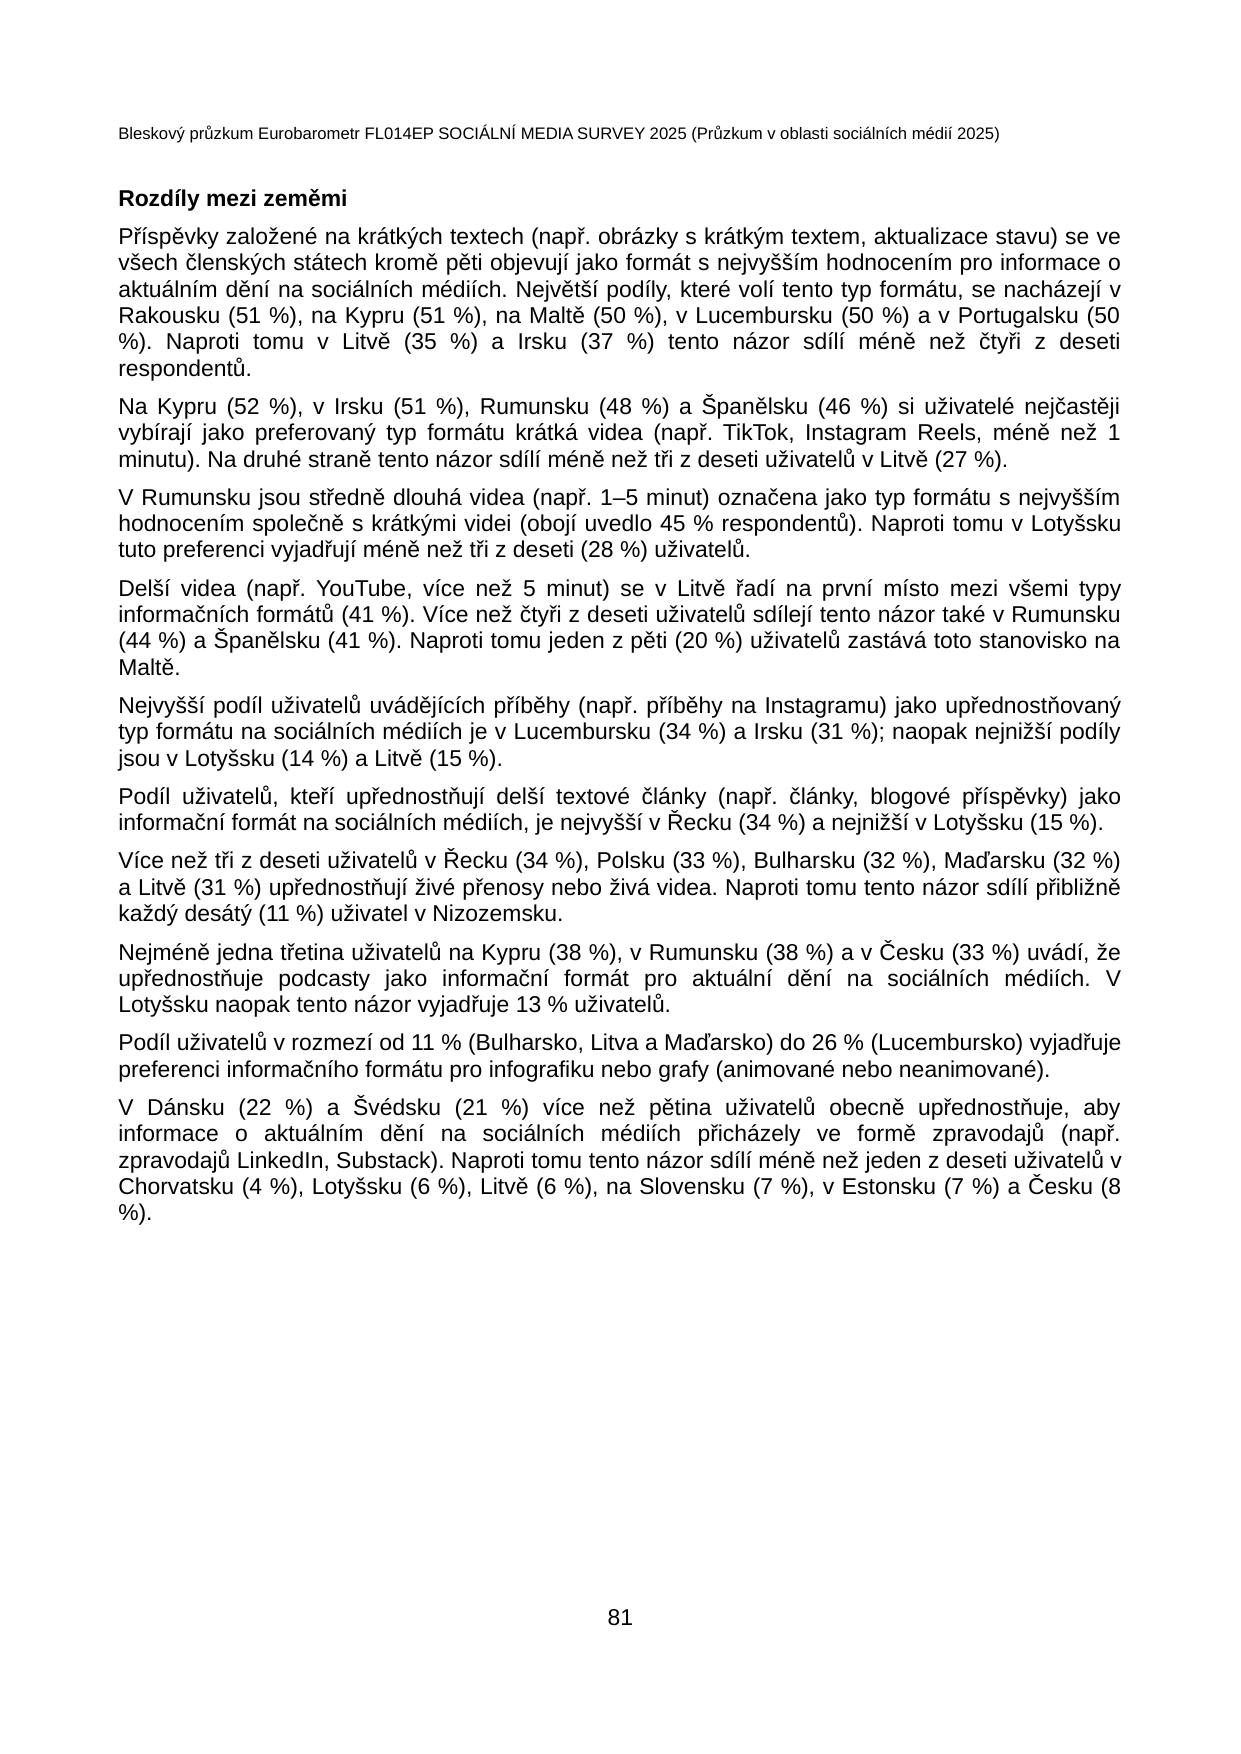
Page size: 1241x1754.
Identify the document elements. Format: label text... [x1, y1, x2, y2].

text Delší videa (např. YouTube, více než 5 minut) se v Litvě řadí na první místo mezi všemi typy informačních formátů (41 %). Více než čtyři z deseti uživatelů sdílejí tento názor také v Rumunsku (44 %) a Španělsku (41 %). Naproti tomu jeden z pěti (20 %) uživatelů zastává toto stanovisko na Maltě. [118, 575, 1122, 680]
text Více než tři z deseti uživatelů v Řecku (34 %), Polsku (33 %), Bulharsku (32 %), Maďarsku (32 %) a Litvě (31 %) upřednostňují živé přenosy nebo živá videa. Naproti tomu tento názor sdílí přibližně každý desátý (11 %) uživatel v Nizozemsku. [118, 847, 1122, 927]
text Podíl uživatelů, kteří upřednostňují delší textové články (např. články, blogové příspěvky) jako informační formát na sociálních médiích, je nejvyšší v Řecku (34 %) a nejnižší v Lotyšsku (15 %). [118, 783, 1122, 836]
text Příspěvky založené na krátkých textech (např. obrázky s krátkým textem, aktualizace stavu) se ve všech členských státech kromě pěti objevují jako formát s nejvyšším hodnocením pro informace o aktuálním dění na sociálních médiích. Největší podíly, které volí tento typ formátu, se nacházejí v Rakousku (51 %), na Kypru (51 %), na Maltě (50 %), v Lucembursku (50 %) a v Portugalsku (50 %). Naproti tomu v Litvě (35 %) a Irsku (37 %) tento názor sdílí méně než čtyři z deseti respondentů. [118, 223, 1122, 381]
text Nejméně jedna třetina uživatelů na Kypru (38 %), v Rumunsku (38 %) a v Česku (33 %) uvádí, že upřednostňuje podcasty jako informační formát pro aktuální dění na sociálních médiích. V Lotyšsku naopak tento názor vyjadřuje 13 % uživatelů. [118, 938, 1122, 1017]
text V Dánsku (22 %) a Švédsku (21 %) více než pětina uživatelů obecně upřednostňuje, aby informace o aktuálním dění na sociálních médiích přicházely ve formě zpravodajů (např. zpravodajů LinkedIn, Substack). Naproti tomu tento názor sdílí méně než jeden z deseti uživatelů v Chorvatsku (4 %), Lotyšsku (6 %), Litvě (6 %), na Slovensku (7 %), v Estonsku (7 %) a Česku (8 %). [118, 1094, 1122, 1226]
text Podíl uživatelů v rozmezí od 11 % (Bulharsko, Litva a Maďarsko) do 26 % (Lucembursko) vyjadřuje preferenci informačního formátu pro infografiku nebo grafy (animované nebo neanimované). [118, 1029, 1122, 1082]
text Na Kypru (52 %), v Irsku (51 %), Rumunsku (48 %) a Španělsku (46 %) si uživatelé nejčastěji vybírají jako preferovaný typ formátu krátká videa (např. TikTok, Instagram Reels, méně než 1 minutu). Na druhé straně tento názor sdílí méně než tři z deseti uživatelů v Litvě (27 %). [118, 393, 1122, 472]
text Rozdíly mezi zeměmi [118, 184, 1122, 211]
text Nejvyšší podíl uživatelů uvádějících příběhy (např. příběhy na Instagramu) jako upřednostňovaný typ formátu na sociálních médiích je v Lucembursku (34 %) a Irsku (31 %); naopak nejnižší podíly jsou v Lotyšsku (14 %) a Litvě (15 %). [118, 692, 1122, 771]
text V Rumunsku jsou středně dlouhá videa (např. 1–5 minut) označena jako typ formátu s nejvyšším hodnocením společně s krátkými videi (obojí uvedlo 45 % respondentů). Naproti tomu v Lotyšsku tuto preferenci vyjadřují méně než tři z deseti (28 %) uživatelů. [118, 484, 1122, 563]
